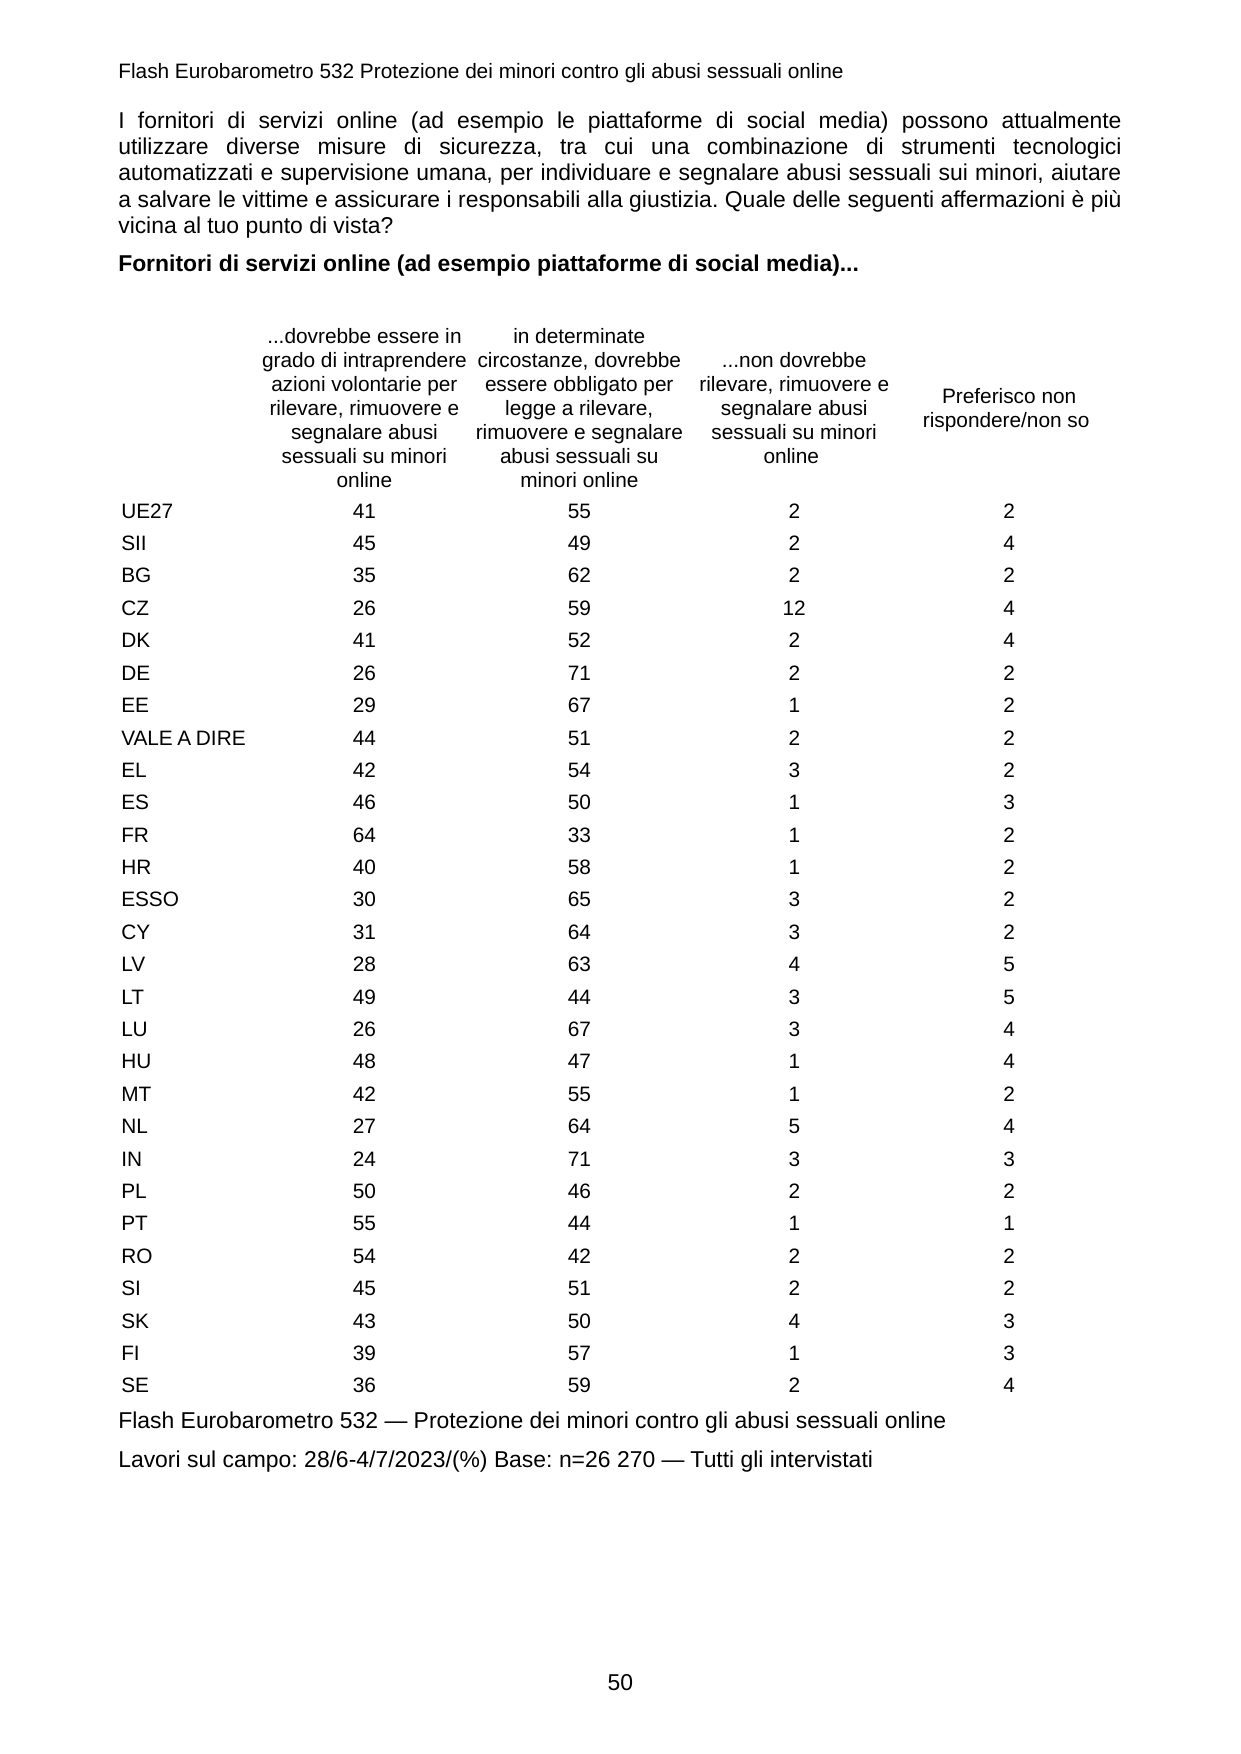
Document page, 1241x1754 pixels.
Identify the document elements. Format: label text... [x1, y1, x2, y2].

table_cell 1 [687, 786, 901, 818]
table_cell 54 [257, 1240, 472, 1272]
table_cell PL [118, 1175, 257, 1207]
table_cell 55 [472, 1078, 687, 1110]
table_cell DE [118, 656, 257, 689]
table_cell FI [118, 1337, 257, 1369]
table_cell 5 [687, 1110, 901, 1142]
table_cell SII [118, 527, 257, 559]
table_cell 2 [901, 1175, 1116, 1207]
table_cell 2 [901, 754, 1116, 786]
table_cell 2 [687, 721, 901, 753]
table_cell LT [118, 980, 257, 1013]
table_cell 3 [901, 786, 1116, 818]
table_cell 50 [257, 1175, 472, 1207]
table_cell 4 [901, 624, 1116, 656]
table_header Preferisco non rispondere/non so [901, 321, 1116, 494]
table_cell 39 [257, 1337, 472, 1369]
table_cell IN [118, 1142, 257, 1175]
table_cell 3 [901, 1142, 1116, 1175]
table_header ...dovrebbe essere in grado di intraprendere azioni volontarie per rilevare, rimuovere e segnalare abusi sessuali su minori online [257, 321, 472, 494]
table_cell 45 [257, 527, 472, 559]
table_cell 35 [257, 559, 472, 592]
table_cell 3 [687, 980, 901, 1013]
table_cell 2 [687, 527, 901, 559]
table_cell EL [118, 754, 257, 786]
table_cell 2 [901, 689, 1116, 721]
table_cell 12 [687, 592, 901, 624]
table_cell CZ [118, 592, 257, 624]
table_cell 1 [687, 1337, 901, 1369]
table_cell 52 [472, 624, 687, 656]
table_cell 4 [901, 527, 1116, 559]
table_cell 46 [257, 786, 472, 818]
table_cell 48 [257, 1045, 472, 1077]
table_cell 5 [901, 980, 1116, 1013]
table_cell 33 [472, 818, 687, 851]
table_cell 4 [901, 1110, 1116, 1142]
table_cell 4 [901, 1369, 1116, 1401]
table_cell VALE A DIRE [118, 721, 257, 753]
table_cell 71 [472, 1142, 687, 1175]
table_cell 55 [257, 1207, 472, 1239]
table_cell 2 [687, 1369, 901, 1401]
table_cell 36 [257, 1369, 472, 1401]
table_cell 3 [687, 916, 901, 948]
table_cell 49 [472, 527, 687, 559]
table_cell BG [118, 559, 257, 592]
table_cell 31 [257, 916, 472, 948]
text Flash Eurobarometro 532 — Protezione dei minori contro gli abusi sessuali online [118, 1407, 1122, 1434]
text Fornitori di servizi online (ad esempio piattaforme di social media)... [118, 250, 1122, 277]
table_cell 46 [472, 1175, 687, 1207]
table_cell 1 [687, 689, 901, 721]
table_cell 26 [257, 656, 472, 689]
table_cell 2 [901, 1240, 1116, 1272]
table_cell 2 [901, 916, 1116, 948]
table_cell 2 [687, 1240, 901, 1272]
table_cell 44 [257, 721, 472, 753]
table_cell 2 [901, 721, 1116, 753]
table_cell 2 [687, 559, 901, 592]
table_cell 57 [472, 1337, 687, 1369]
table_cell 1 [687, 818, 901, 851]
table_cell 3 [687, 1142, 901, 1175]
table_cell HR [118, 851, 257, 883]
table_cell EE [118, 689, 257, 721]
table_cell 63 [472, 948, 687, 980]
table_cell 62 [472, 559, 687, 592]
text Lavori sul campo: 28/6-4/7/2023/(%) Base: n=26 270 — Tutti gli intervistati [118, 1446, 1122, 1472]
table_cell 44 [472, 980, 687, 1013]
table_cell 26 [257, 1013, 472, 1045]
table_cell 29 [257, 689, 472, 721]
table_cell 59 [472, 1369, 687, 1401]
table_cell 1 [901, 1207, 1116, 1239]
table_cell 67 [472, 1013, 687, 1045]
table_cell 51 [472, 721, 687, 753]
table_cell 3 [687, 754, 901, 786]
table_cell 2 [901, 883, 1116, 916]
table_cell 2 [901, 851, 1116, 883]
table_cell 3 [687, 1013, 901, 1045]
table_cell SI [118, 1272, 257, 1304]
table_cell 2 [901, 1078, 1116, 1110]
table_cell 1 [687, 851, 901, 883]
table_cell 71 [472, 656, 687, 689]
table_cell 49 [257, 980, 472, 1013]
table_cell 4 [901, 592, 1116, 624]
table_header [118, 321, 257, 494]
table_cell 4 [687, 1304, 901, 1337]
table_cell 27 [257, 1110, 472, 1142]
table_cell 2 [901, 1272, 1116, 1304]
table_cell CY [118, 916, 257, 948]
table_cell 1 [687, 1078, 901, 1110]
table_cell 44 [472, 1207, 687, 1239]
table_header ...non dovrebbe rilevare, rimuovere e segnalare abusi sessuali su minori online [687, 321, 901, 494]
table_cell UE27 [118, 494, 257, 527]
table_cell 41 [257, 494, 472, 527]
table_cell 28 [257, 948, 472, 980]
table_cell LU [118, 1013, 257, 1045]
table_cell DK [118, 624, 257, 656]
table_cell 1 [687, 1207, 901, 1239]
table_cell 2 [687, 1272, 901, 1304]
table_cell 43 [257, 1304, 472, 1337]
table_cell 2 [687, 1175, 901, 1207]
table_cell 42 [257, 1078, 472, 1110]
table_cell 51 [472, 1272, 687, 1304]
table_cell 3 [687, 883, 901, 916]
table_cell 42 [257, 754, 472, 786]
table_cell FR [118, 818, 257, 851]
table_cell 2 [687, 656, 901, 689]
table_cell SK [118, 1304, 257, 1337]
table_cell 67 [472, 689, 687, 721]
text I fornitori di servizi online (ad esempio le piattaforme di social media) possono attualmente utilizzare diverse misure di sicurezza, tra cui una combinazione di strumenti tecnologici automatizzati e supervisione umana, per individuare e segnalare abusi sessuali sui minori, aiutare a salvare le vittime e assicurare i responsabili alla giustizia. Quale delle seguenti affermazioni è più vicina al tuo punto di vista? [118, 107, 1122, 238]
table_cell NL [118, 1110, 257, 1142]
table_cell 26 [257, 592, 472, 624]
table_cell 3 [901, 1304, 1116, 1337]
table_cell 2 [687, 624, 901, 656]
table_cell 3 [901, 1337, 1116, 1369]
table_cell 2 [901, 559, 1116, 592]
table_cell 30 [257, 883, 472, 916]
table_cell 55 [472, 494, 687, 527]
table_cell 64 [472, 1110, 687, 1142]
table_cell 45 [257, 1272, 472, 1304]
table_cell 65 [472, 883, 687, 916]
table_cell ES [118, 786, 257, 818]
table_cell 24 [257, 1142, 472, 1175]
table_cell 40 [257, 851, 472, 883]
table_cell PT [118, 1207, 257, 1239]
table_cell 58 [472, 851, 687, 883]
table_cell 2 [687, 494, 901, 527]
table_cell 42 [472, 1240, 687, 1272]
table_cell 2 [901, 818, 1116, 851]
table_cell MT [118, 1078, 257, 1110]
table_cell 1 [687, 1045, 901, 1077]
table_cell 4 [901, 1013, 1116, 1045]
table_cell SE [118, 1369, 257, 1401]
table_header in determinate circostanze, dovrebbe essere obbligato per legge a rilevare, rimuovere e segnalare abusi sessuali su minori online [472, 321, 687, 494]
table_cell RO [118, 1240, 257, 1272]
table_cell 54 [472, 754, 687, 786]
table_cell 41 [257, 624, 472, 656]
table_cell 4 [901, 1045, 1116, 1077]
table_cell 5 [901, 948, 1116, 980]
table_cell 64 [257, 818, 472, 851]
table_cell 64 [472, 916, 687, 948]
table_cell HU [118, 1045, 257, 1077]
table_cell ESSO [118, 883, 257, 916]
table_cell 50 [472, 786, 687, 818]
table_cell 50 [472, 1304, 687, 1337]
table_cell 2 [901, 656, 1116, 689]
table_cell 2 [901, 494, 1116, 527]
table_cell 47 [472, 1045, 687, 1077]
table_cell LV [118, 948, 257, 980]
table_cell 4 [687, 948, 901, 980]
table_cell 59 [472, 592, 687, 624]
